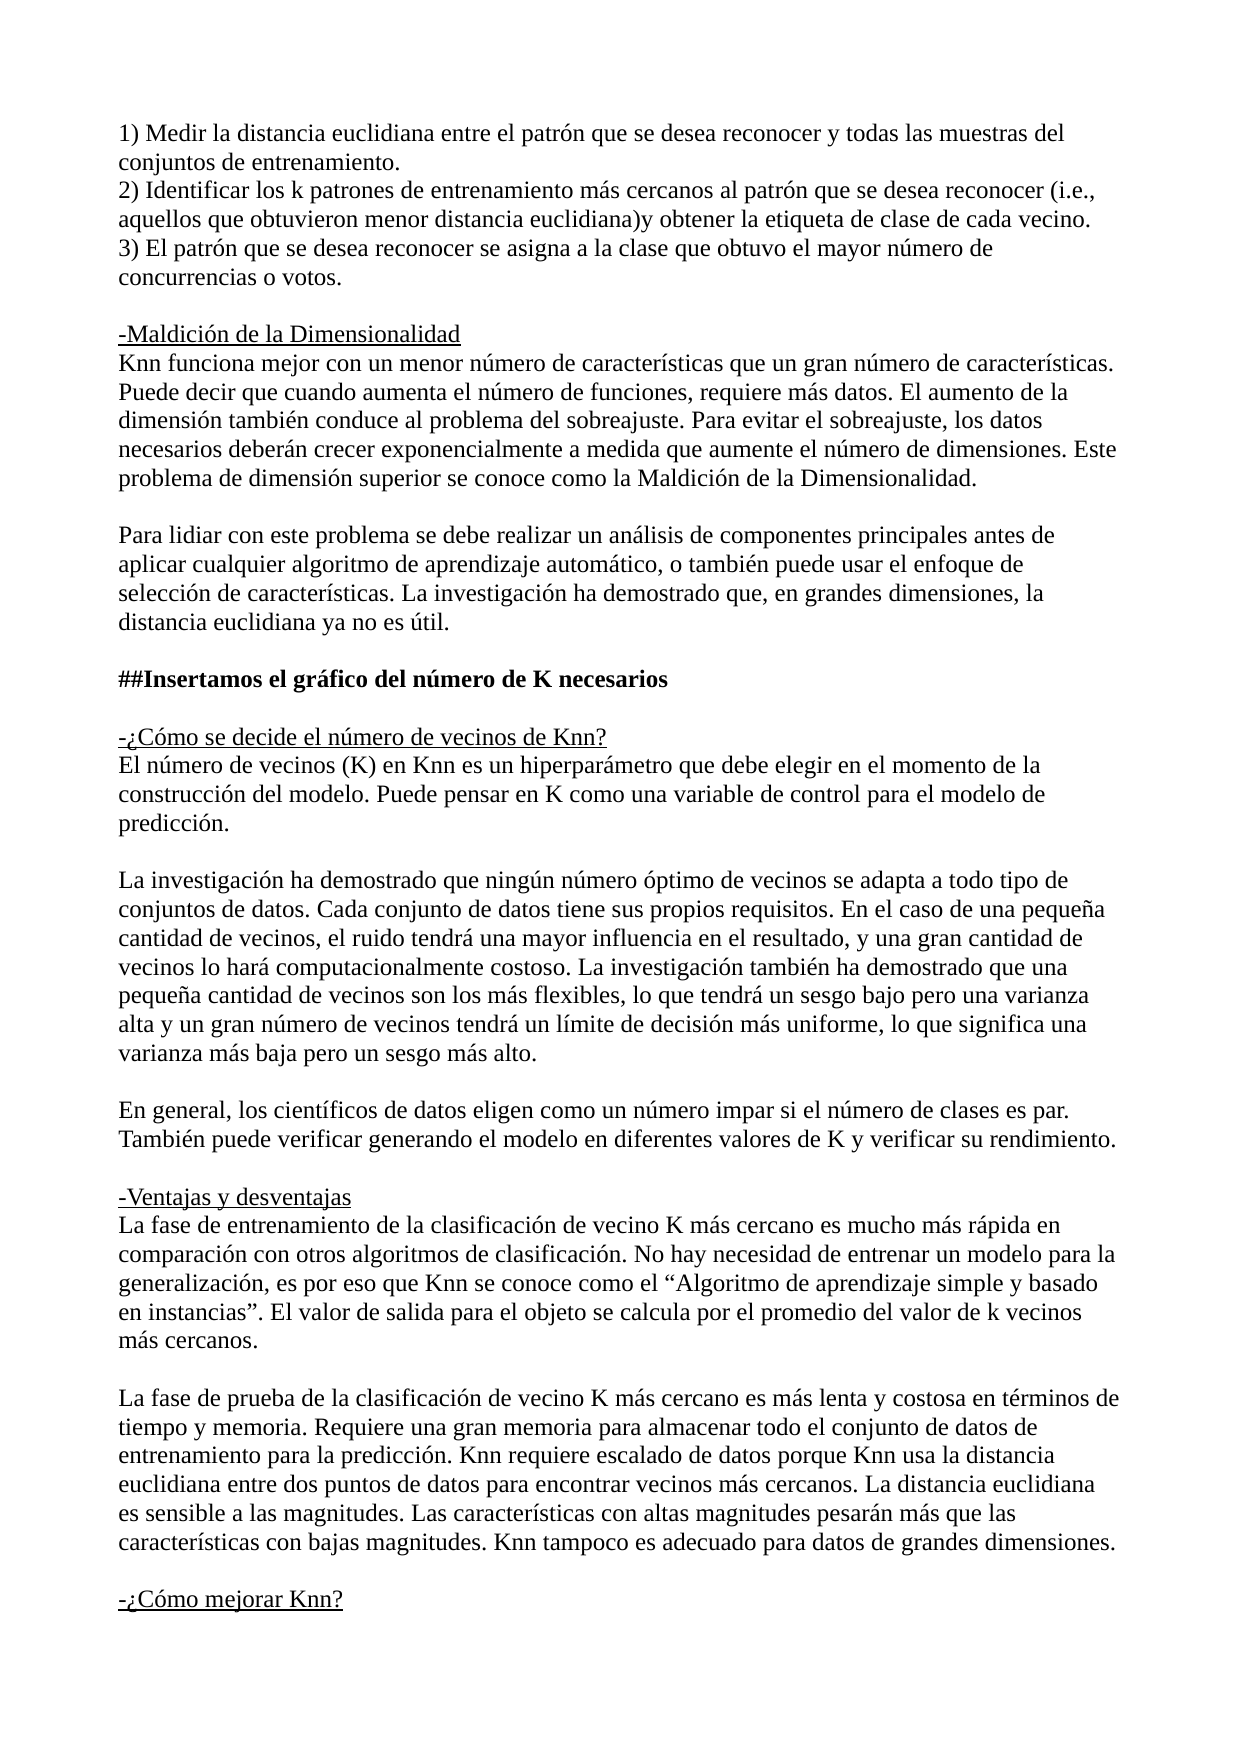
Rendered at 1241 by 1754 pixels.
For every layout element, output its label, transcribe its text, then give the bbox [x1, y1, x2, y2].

text ##Insertamos el gráfico del número de K necesarios [118, 664, 1122, 693]
text -¿Cómo mejorar Knn? [118, 1584, 1122, 1613]
text Knn funciona mejor con un menor número de características que un gran número de características. Puede decir que cuando aumenta el número de funciones, requiere más datos. El aumento de la dimensión también conduce al problema del sobreajuste. Para evitar el sobreajuste, los datos necesarios deberán crecer exponencialmente a medida que aumente el número de dimensiones. Este problema de dimensión superior se conoce como la Maldición de la Dimensionalidad. [118, 348, 1122, 492]
text -¿Cómo se decide el número de vecinos de Knn? [118, 722, 1122, 751]
text El número de vecinos (K) en Knn es un hiperparámetro que debe elegir en el momento de la construcción del modelo. Puede pensar en K como una variable de control para el modelo de predicción. [118, 751, 1122, 837]
text -Maldición de la Dimensionalidad [118, 319, 1122, 348]
text 3) El patrón que se desea reconocer se asigna a la clase que obtuvo el mayor número de concurrencias o votos. [118, 233, 1122, 291]
text En general, los científicos de datos eligen como un número impar si el número de clases es par. También puede verificar generando el modelo en diferentes valores de K y verificar su rendimiento. [118, 1096, 1122, 1153]
text 2) Identificar los k patrones de entrenamiento más cercanos al patrón que se desea reconocer (i.e., aquellos que obtuvieron menor distancia euclidiana)y obtener la etiqueta de clase de cada vecino. [118, 176, 1122, 233]
text -Ventajas y desventajas [118, 1182, 1122, 1211]
text La fase de prueba de la clasificación de vecino K más cercano es más lenta y costosa en términos de tiempo y memoria. Requiere una gran memoria para almacenar todo el conjunto de datos de entrenamiento para la predicción. Knn requiere escalado de datos porque Knn usa la distancia euclidiana entre dos puntos de datos para encontrar vecinos más cercanos. La distancia euclidiana es sensible a las magnitudes. Las características con altas magnitudes pesarán más que las características con bajas magnitudes. Knn tampoco es adecuado para datos de grandes dimensiones. [118, 1383, 1122, 1556]
text La fase de entrenamiento de la clasificación de vecino K más cercano es mucho más rápida en comparación con otros algoritmos de clasificación. No hay necesidad de entrenar un modelo para la generalización, es por eso que Knn se conoce como el “Algoritmo de aprendizaje simple y basado en instancias”. El valor de salida para el objeto se calcula por el promedio del valor de k vecinos más cercanos. [118, 1211, 1122, 1354]
text Para lidiar con este problema se debe realizar un análisis de componentes principales antes de aplicar cualquier algoritmo de aprendizaje automático, o también puede usar el enfoque de selección de características. La investigación ha demostrado que, en grandes dimensiones, la distancia euclidiana ya no es útil. [118, 521, 1122, 636]
text La investigación ha demostrado que ningún número óptimo de vecinos se adapta a todo tipo de conjuntos de datos. Cada conjunto de datos tiene sus propios requisitos. En el caso de una pequeña cantidad de vecinos, el ruido tendrá una mayor influencia en el resultado, y una gran cantidad de vecinos lo hará computacionalmente costoso. La investigación también ha demostrado que una pequeña cantidad de vecinos son los más flexibles, lo que tendrá un sesgo bajo pero una varianza alta y un gran número de vecinos tendrá un límite de decisión más uniforme, lo que significa una varianza más baja pero un sesgo más alto. [118, 866, 1122, 1067]
text 1) Medir la distancia euclidiana entre el patrón que se desea reconocer y todas las muestras del conjuntos de entrenamiento. [118, 118, 1122, 176]
